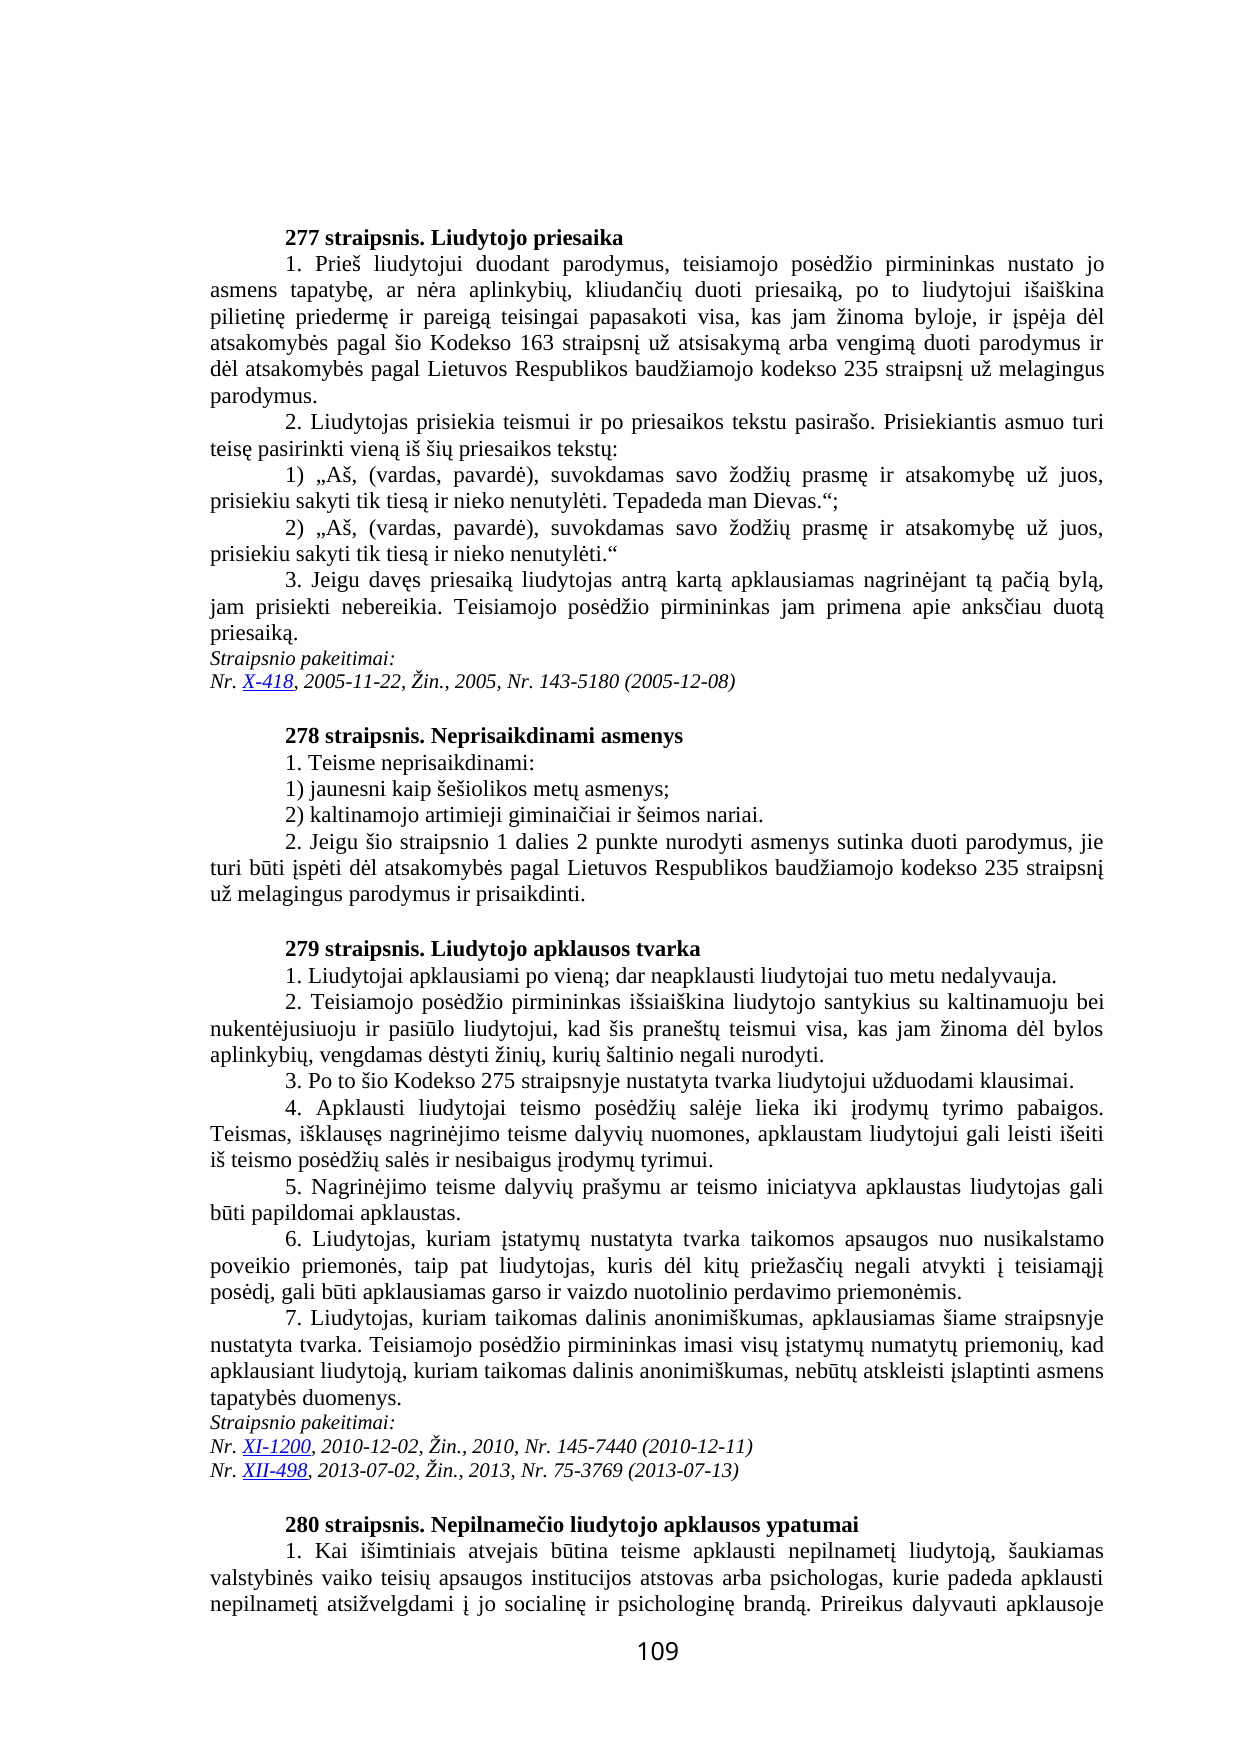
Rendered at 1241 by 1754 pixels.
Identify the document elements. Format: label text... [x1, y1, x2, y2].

text 1. Prieš liudytojui duodant parodymus, teisiamojo posėdžio pirmininkas nustato jo asmens tapatybę, ar nėra aplinkybių, kliudančių duoti priesaiką, po to liudytojui išaiškina pilietinę priedermę ir pareigą teisingai papasakoti visa, kas jam žinoma byloje, ir įspėja dėl atsakomybės pagal šio Kodekso 163 straipsnį už atsisakymą arba vengimą duoti parodymus ir dėl atsakomybės pagal Lietuvos Respublikos baudžiamojo kodekso 235 straipsnį už melagingus parodymus. [210, 250, 1106, 408]
text 279 straipsnis. Liudytojo apklausos tvarka [210, 936, 1106, 962]
text 280 straipsnis. Nepilnamečio liudytojo apklausos ypatumai [210, 1511, 1106, 1537]
text 2. Teisiamojo posėdžio pirmininkas išsiaiškina liudytojo santykius su kaltinamuoju bei nukentėjusiuoju ir pasiūlo liudytojui, kad šis praneštų teismui visa, kas jam žinoma dėl bylos aplinkybių, vengdamas dėstyti žinių, kurių šaltinio negali nurodyti. [210, 988, 1106, 1067]
text 1) jaunesni kaip šešiolikos metų asmenys; [210, 775, 1106, 801]
text 1. Liudytojai apklausiami po vieną; dar neapklausti liudytojai tuo metu nedalyvauja. [210, 962, 1106, 988]
text 277 straipsnis. Liudytojo priesaika [210, 224, 1106, 250]
text 1) „Aš, (vardas, pavardė), suvokdamas savo žodžių prasmę ir atsakomybę už juos, prisiekiu sakyti tik tiesą ir nieko nenutylėti. Tepadeda man Dievas.“; [210, 461, 1106, 514]
text 6. Liudytojas, kuriam įstatymų nustatyta tvarka taikomos apsaugos nuo nusikalstamo poveikio priemonės, taip pat liudytojas, kuris dėl kitų priežasčių negali atvykti į teisiamąjį posėdį, gali būti apklausiamas garso ir vaizdo nuotolinio perdavimo priemonėmis. [210, 1225, 1106, 1304]
text Nr. XI-1200, 2010-12-02, Žin., 2010, Nr. 145-7440 (2010-12-11) [210, 1434, 1106, 1458]
text 4. Apklausti liudytojai teismo posėdžių salėje lieka iki įrodymų tyrimo pabaigos. Teismas, išklausęs nagrinėjimo teisme dalyvių nuomones, apklaustam liudytojui gali leisti išeiti iš teismo posėdžių salės ir nesibaigus įrodymų tyrimui. [210, 1094, 1106, 1173]
text Straipsnio pakeitimai: [210, 1410, 1106, 1434]
text Straipsnio pakeitimai: [210, 645, 1106, 669]
text 1. Teisme neprisaikdinami: [210, 749, 1106, 775]
text 1. Kai išimtiniais atvejais būtina teisme apklausti nepilnametį liudytoją, šaukiamas valstybinės vaiko teisių apsaugos institucijos atstovas arba psichologas, kurie padeda apklausti nepilnametį atsižvelgdami į jo socialinę ir psichologinę brandą. Prireikus dalyvauti apklausoje [210, 1537, 1106, 1616]
text 3. Po to šio Kodekso 275 straipsnyje nustatyta tvarka liudytojui užduodami klausimai. [210, 1067, 1106, 1094]
text 2) kaltinamojo artimieji giminaičiai ir šeimos nariai. [210, 801, 1106, 828]
text 2. Liudytojas prisiekia teismui ir po priesaikos tekstu pasirašo. Prisiekiantis asmuo turi teisę pasirinkti vieną iš šių priesaikos tekstų: [210, 408, 1106, 461]
text Nr. X-418, 2005-11-22, Žin., 2005, Nr. 143-5180 (2005-12-08) [210, 669, 1106, 693]
text 278 straipsnis. Neprisaikdinami asmenys [210, 722, 1106, 749]
text 2) „Aš, (vardas, pavardė), suvokdamas savo žodžių prasmę ir atsakomybę už juos, prisiekiu sakyti tik tiesą ir nieko nenutylėti.“ [210, 514, 1106, 566]
text 7. Liudytojas, kuriam taikomas dalinis anonimiškumas, apklausiamas šiame straipsnyje nustatyta tvarka. Teisiamojo posėdžio pirmininkas imasi visų įstatymų numatytų priemonių, kad apklausiant liudytoją, kuriam taikomas dalinis anonimiškumas, nebūtų atskleisti įslaptinti asmens tapatybės duomenys. [210, 1304, 1106, 1410]
text Nr. XII-498, 2013-07-02, Žin., 2013, Nr. 75-3769 (2013-07-13) [210, 1458, 1106, 1482]
text 5. Nagrinėjimo teisme dalyvių prašymu ar teismo iniciatyva apklaustas liudytojas gali būti papildomai apklaustas. [210, 1173, 1106, 1225]
text 2. Jeigu šio straipsnio 1 dalies 2 punkte nurodyti asmenys sutinka duoti parodymus, jie turi būti įspėti dėl atsakomybės pagal Lietuvos Respublikos baudžiamojo kodekso 235 straipsnį už melagingus parodymus ir prisaikdinti. [210, 828, 1106, 907]
text 3. Jeigu davęs priesaiką liudytojas antrą kartą apklausiamas nagrinėjant tą pačią bylą, jam prisiekti nebereikia. Teisiamojo posėdžio pirmininkas jam primena apie anksčiau duotą priesaiką. [210, 566, 1106, 645]
